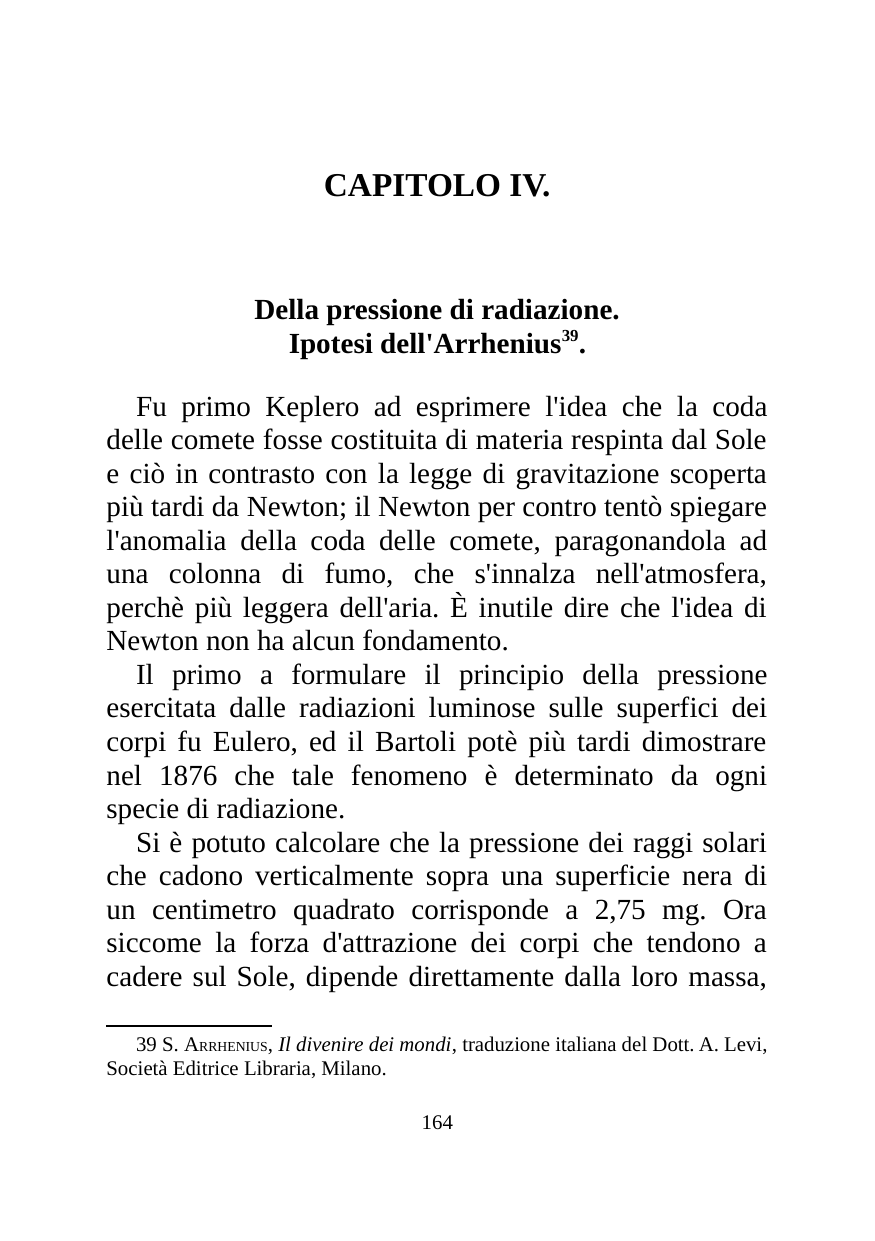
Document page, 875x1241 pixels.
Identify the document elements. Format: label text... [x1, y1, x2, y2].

text Si è potuto calcolare che la pressione dei raggi solari che cadono verticalmente sopra una superficie nera di un centimetro quadrato corrisponde a 2,75 mg. Ora siccome la forza d'attrazione dei corpi che tendono a cadere sul Sole, dipende direttamente dalla loro massa, [106, 825, 768, 992]
text Fu primo Keplero ad esprimere l'idea che la coda delle comete fosse costituita di materia respinta dal Sole e ciò in contrasto con la legge di gravitazione scoperta più tardi da Newton; il Newton per contro tentò spiegare l'anomalia della coda delle comete, paragonandola ad una colonna di fumo, che s'innalza nell'atmosfera, perchè più leggera dell'aria. È inutile dire che l'idea di Newton non ha alcun fondamento. [106, 389, 768, 657]
subtitle Della pressione di radiazione. Ipotesi dell'Arrhenius. [106, 292, 768, 359]
text Il primo a formulare il principio della pressione esercitata dalle radiazioni luminose sulle superfici dei corpi fu Eulero, ed il Bartoli potè più tardi dimostrare nel 1876 che tale fenomeno è determinato da ogni specie di radiazione. [106, 657, 768, 825]
text S. Arrhenius, Il divenire dei mondi, traduzione italiana del Dott. A. Levi, Società Editrice Libraria, Milano. [106, 1032, 768, 1080]
subtitle CAPITOLO IV. [106, 165, 768, 204]
